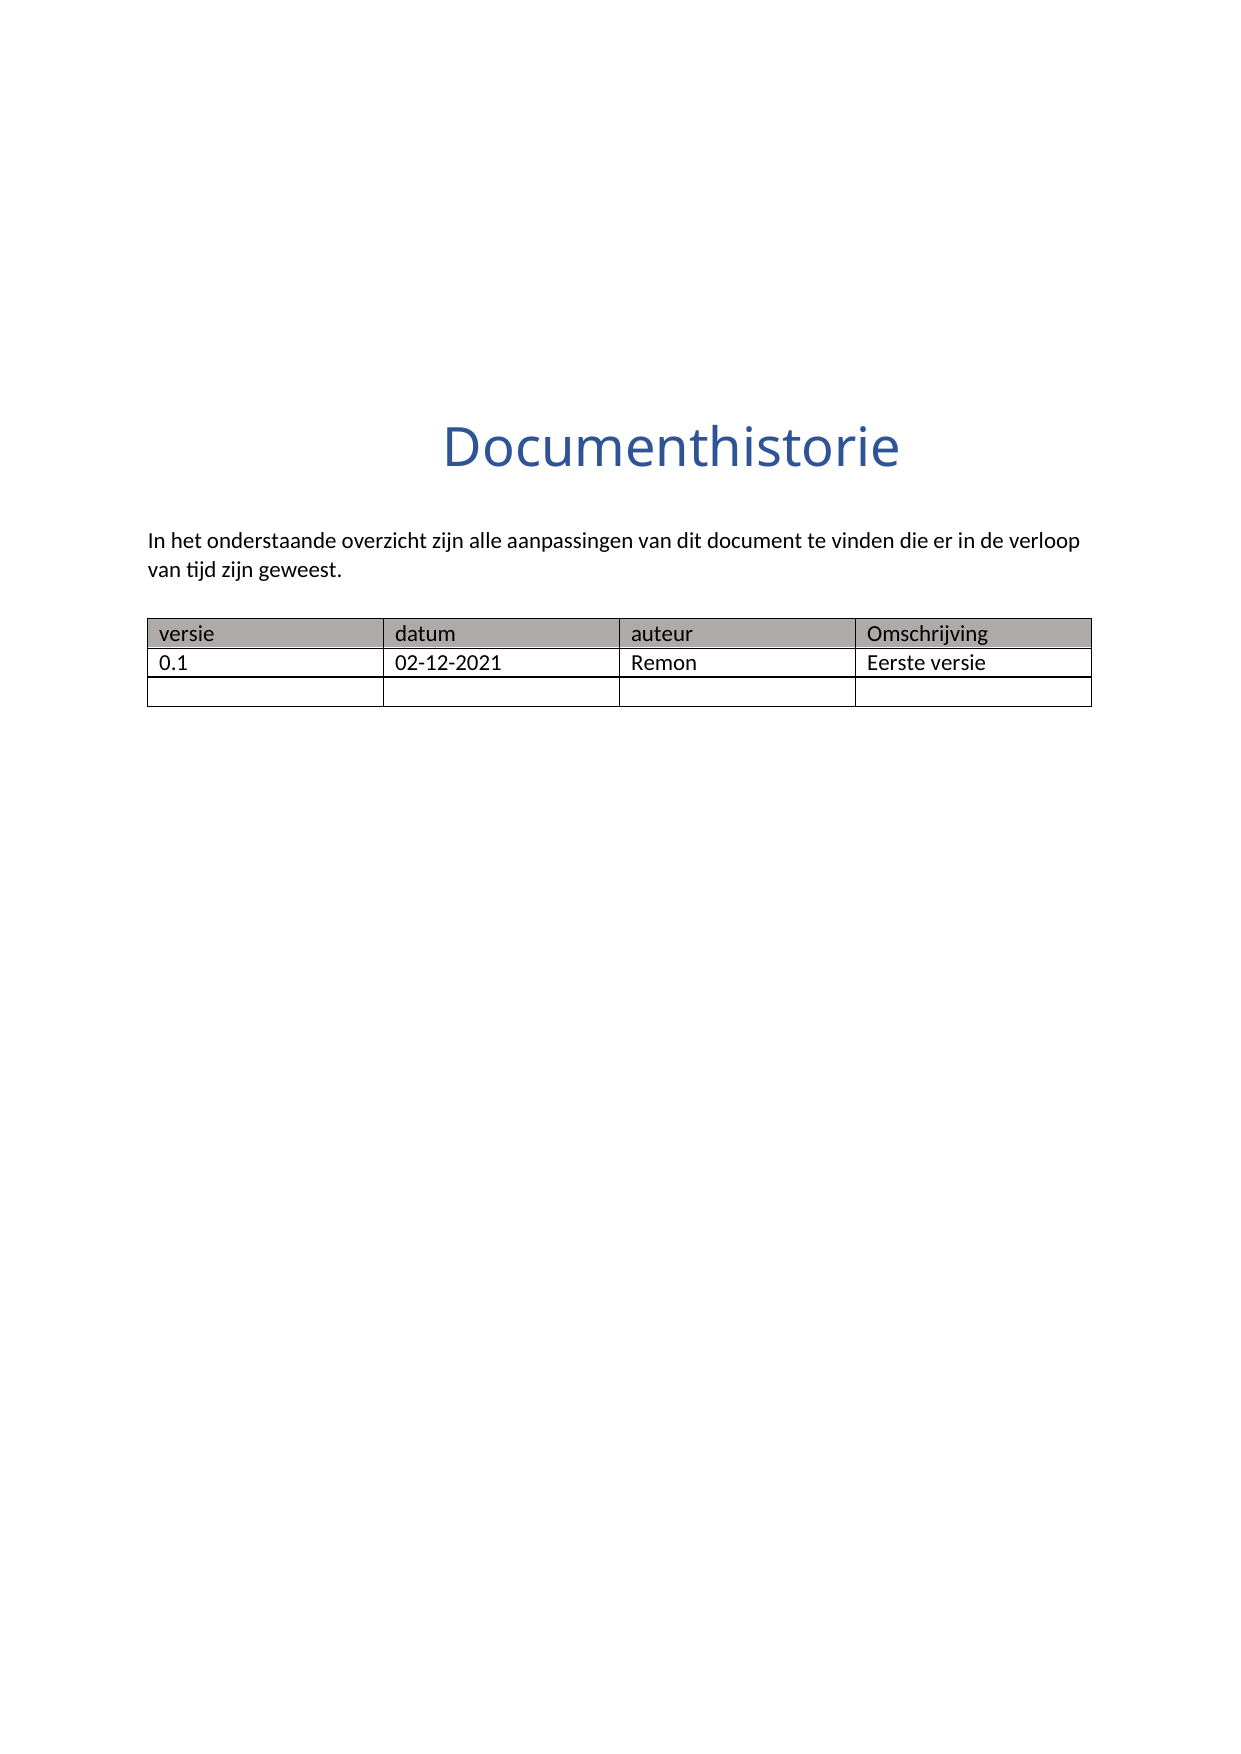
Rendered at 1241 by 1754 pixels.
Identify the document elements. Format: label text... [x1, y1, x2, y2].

table_cell 0.1 [148, 649, 383, 676]
text In het onderstaande overzicht zijn alle aanpassingen van dit document te vinden die er in de verloop van tijd zijn geweest. [148, 527, 1093, 583]
table_header auteur [620, 619, 855, 647]
subtitle Documenthistorie [369, 408, 1093, 482]
table_cell 02-12-2021 [384, 649, 619, 676]
table_cell [856, 678, 1091, 706]
table_header Omschrijving [856, 619, 1091, 647]
table_header versie [148, 619, 383, 647]
table_cell [384, 678, 619, 706]
table_header datum [384, 619, 619, 647]
table_cell [148, 678, 383, 706]
table_cell Eerste versie [856, 649, 1091, 676]
table_cell [620, 678, 855, 706]
table_cell Remon [620, 649, 855, 676]
